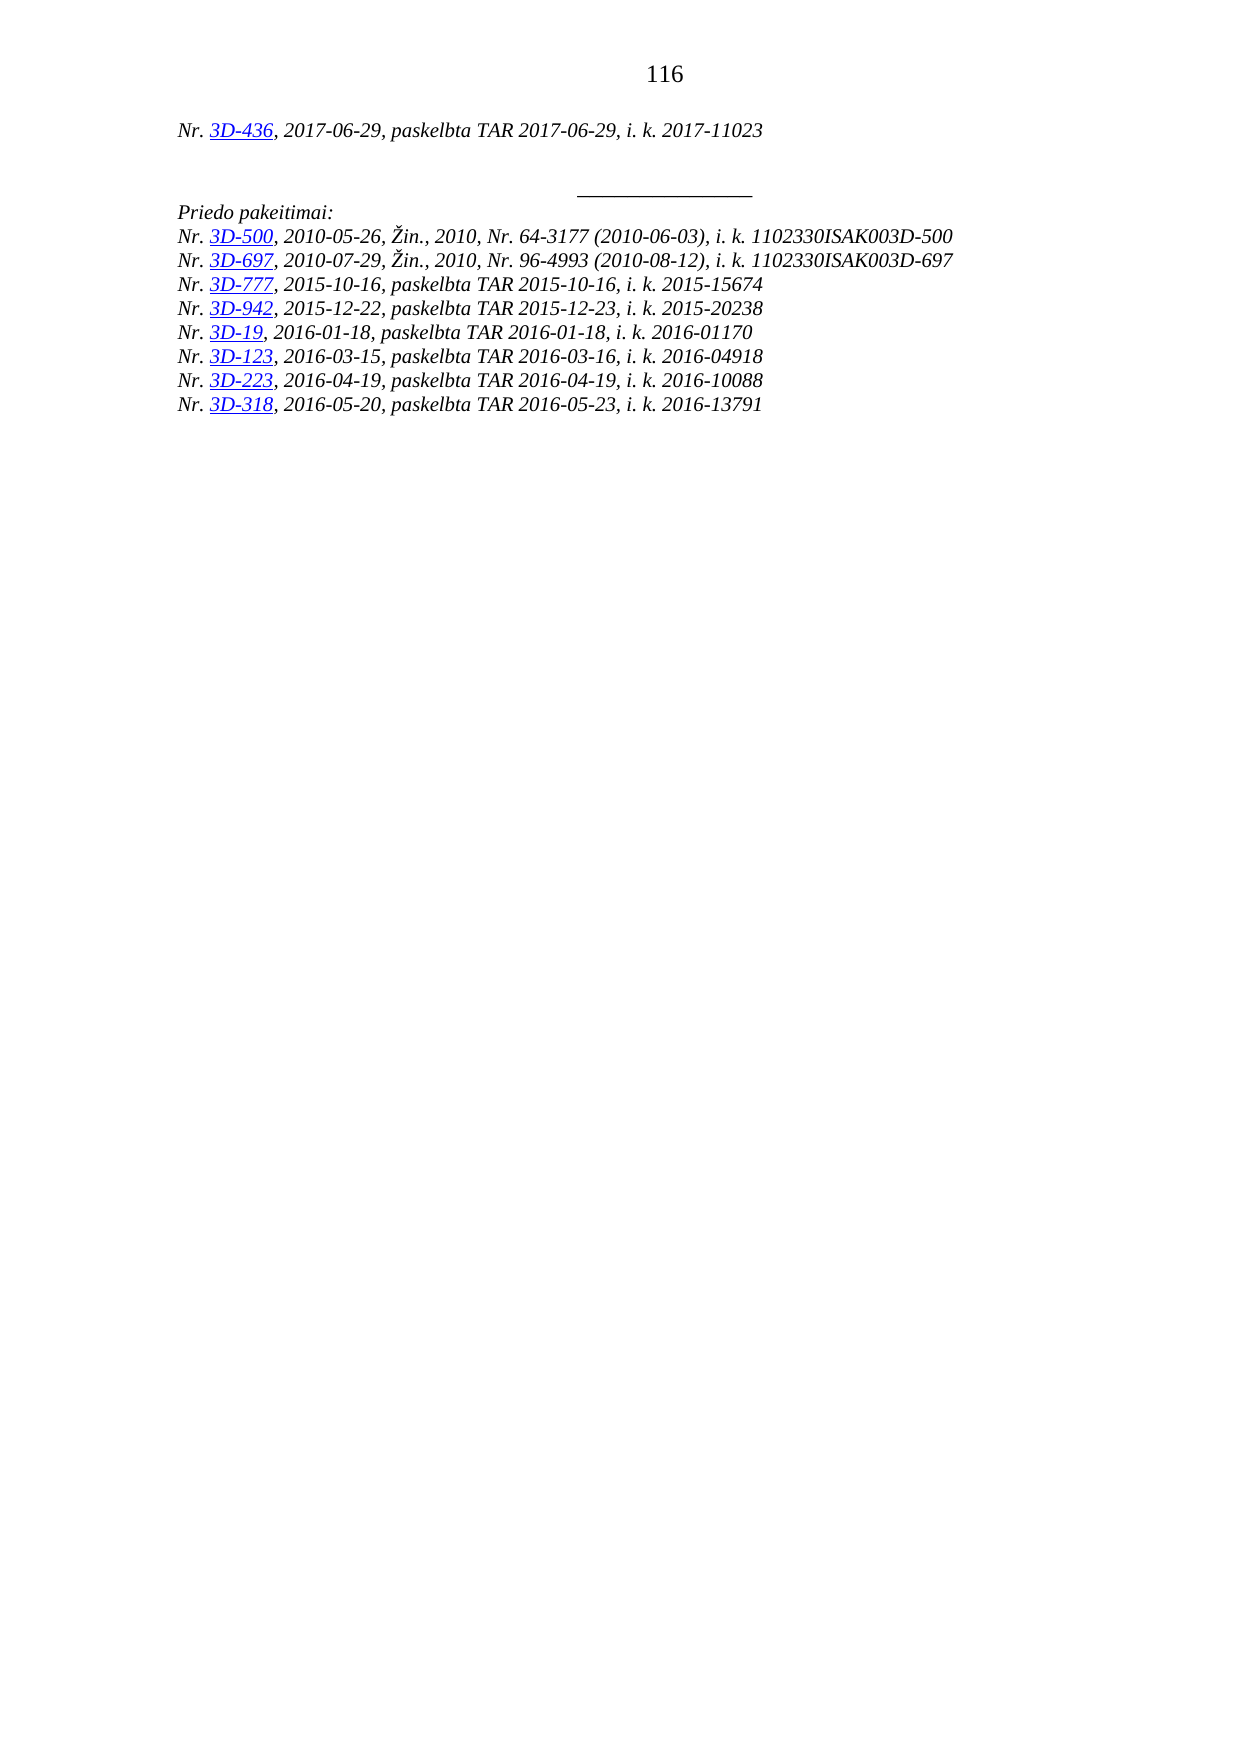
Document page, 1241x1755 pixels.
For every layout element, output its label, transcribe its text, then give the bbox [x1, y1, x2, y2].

text Nr. 3D-318, 2016-05-20, paskelbta TAR 2016-05-23, i. k. 2016-13791 [177, 392, 1152, 416]
text Nr. 3D-942, 2015-12-22, paskelbta TAR 2015-12-23, i. k. 2015-20238 [177, 296, 1152, 320]
text Nr. 3D-436, 2017-06-29, paskelbta TAR 2017-06-29, i. k. 2017-11023 [177, 118, 1152, 142]
text Nr. 3D-123, 2016-03-15, paskelbta TAR 2016-03-16, i. k. 2016-04918 [177, 344, 1152, 368]
text Nr. 3D-223, 2016-04-19, paskelbta TAR 2016-04-19, i. k. 2016-10088 [177, 368, 1152, 392]
text Nr. 3D-500, 2010-05-26, Žin., 2010, Nr. 64-3177 (2010-06-03), i. k. 1102330ISAK003D-500 [177, 224, 1152, 248]
text Nr. 3D-777, 2015-10-16, paskelbta TAR 2015-10-16, i. k. 2015-15674 [177, 272, 1152, 296]
text Nr. 3D-19, 2016-01-18, paskelbta TAR 2016-01-18, i. k. 2016-01170 [177, 320, 1152, 344]
text ______________ [177, 171, 1152, 200]
text Priedo pakeitimai: [177, 200, 1152, 224]
text Nr. 3D-697, 2010-07-29, Žin., 2010, Nr. 96-4993 (2010-08-12), i. k. 1102330ISAK003D-697 [177, 248, 1152, 272]
